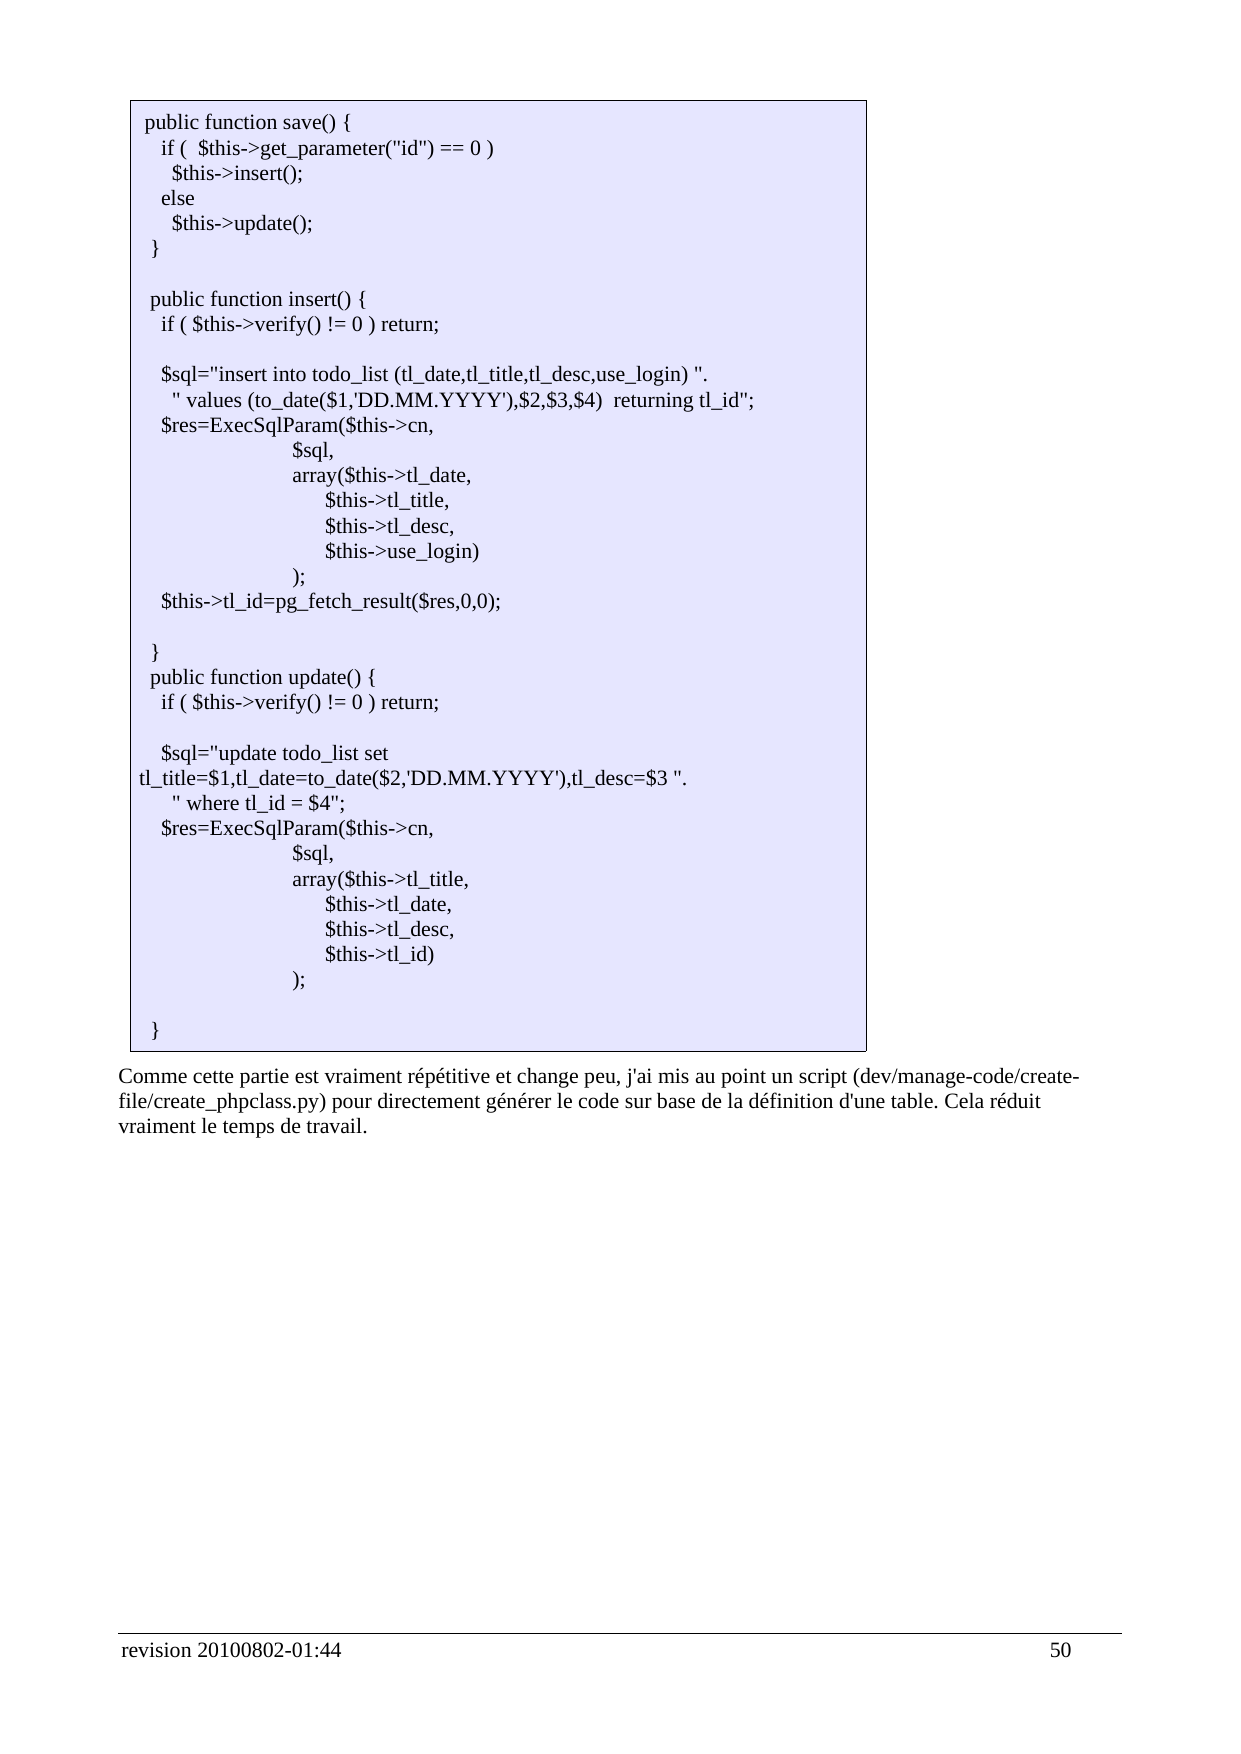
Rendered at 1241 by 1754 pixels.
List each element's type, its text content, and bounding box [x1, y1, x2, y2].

text public function save() { if ( $this->get_parameter("id") == 0 ) $this->insert(); else $this->update(); } public function insert() { if ( $this->verify() != 0 ) return; $sql="insert into todo_list (tl_date,tl_title,tl_desc,use_login) ". " values (to_date($1,'DD.MM.YYYY'),$2,$3,$4) returning tl_id"; $res=ExecSqlParam($this->cn, $sql, array($this->tl_date, $this->tl_title, $this->tl_desc, $this->use_login) ); $this->tl_id=pg_fetch_result($res,0,0); } [139, 109, 857, 664]
text [118, 88, 1122, 1063]
text Comme cette partie est vraiment répétitive et change peu, j'ai mis au point un script (dev/manage-code/create-file/create_phpclass.py) pour directement générer le code sur base de la définition d'une table. Cela réduit vraiment le temps de travail. [118, 1063, 1122, 1138]
text public function update() { if ( $this->verify() != 0 ) return; $sql="update todo_list set tl_title=$1,tl_date=to_date($2,'DD.MM.YYYY'),tl_desc=$3 ". " where tl_id = $4"; $res=ExecSqlParam($this->cn, $sql, array($this->tl_title, $this->tl_date, $this->tl_desc, $this->tl_id) ); } [139, 664, 857, 1042]
